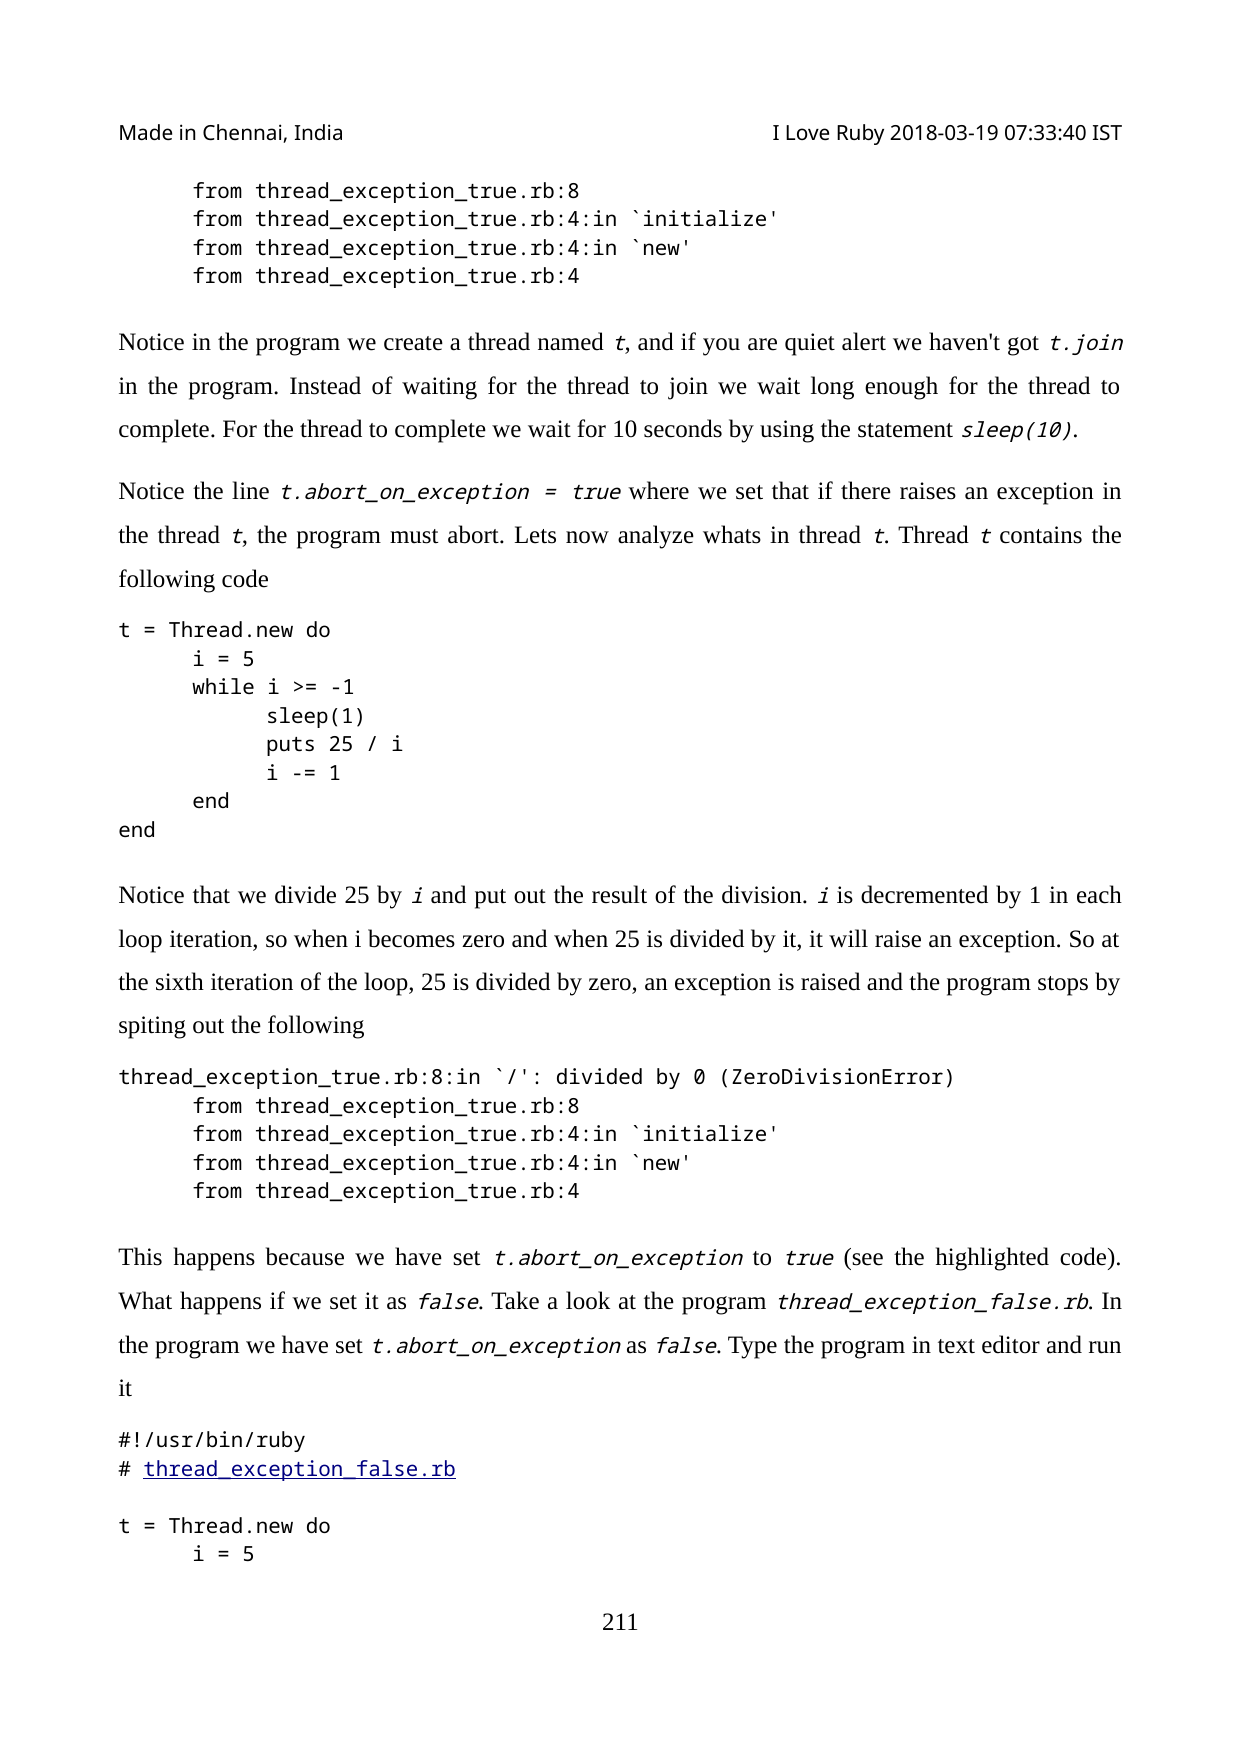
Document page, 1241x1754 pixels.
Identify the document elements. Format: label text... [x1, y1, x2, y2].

text from thread_exception_true.rb:4:in `new' [118, 1148, 1122, 1176]
text end [118, 786, 1122, 815]
text puts 25 / i [118, 729, 1122, 758]
text sleep(1) [118, 701, 1122, 729]
text from thread_exception_true.rb:4 [118, 1176, 1122, 1205]
text t = Thread.new do [118, 616, 1122, 644]
text i -= 1 [118, 758, 1122, 786]
text from thread_exception_true.rb:4:in `initialize' [118, 1119, 1122, 1148]
text i = 5 [118, 644, 1122, 672]
text from thread_exception_true.rb:4:in `initialize' [118, 204, 1122, 233]
text from thread_exception_true.rb:4:in `new' [118, 233, 1122, 261]
text while i >= -1 [118, 672, 1122, 701]
text Notice that we divide 25 by i and put out the result of the division. i is decremented by 1 in each loop iteration, so when i becomes zero and when 25 is divided by it, it will raise an exception. So at the sixth iteration of the loop, 25 is divided by zero, an exception is raised and the program stops by spiting out the following [118, 880, 1122, 1039]
text Notice the line t.abort_on_exception = true where we set that if there raises an exception in the thread t, the program must abort. Lets now analyze whats in thread t. Thread t contains the following code [118, 476, 1122, 592]
text from thread_exception_true.rb:4 [118, 261, 1122, 290]
text from thread_exception_true.rb:8 [118, 1091, 1122, 1119]
text Notice in the program we create a thread named t, and if you are quiet alert we haven't got t.join in the program. Instead of waiting for the thread to join we wait long enough for the thread to complete. For the thread to complete we wait for 10 seconds by using the statement sleep(10). [118, 327, 1122, 443]
text # thread_exception_false.rb [118, 1454, 1122, 1482]
text This happens because we have set t.abort_on_exception to true (see the highlighted code). What happens if we set it as false. Take a look at the program thread_exception_false.rb. In the program we have set t.abort_on_exception as false. Type the program in text editor and run it [118, 1242, 1122, 1402]
text end [118, 815, 1122, 843]
text #!/usr/bin/ruby [118, 1426, 1122, 1454]
text thread_exception_true.rb:8:in `/': divided by 0 (ZeroDivisionError) [118, 1062, 1122, 1091]
text from thread_exception_true.rb:8 [118, 176, 1122, 204]
text i = 5 [118, 1539, 1122, 1568]
text t = Thread.new do [118, 1511, 1122, 1539]
